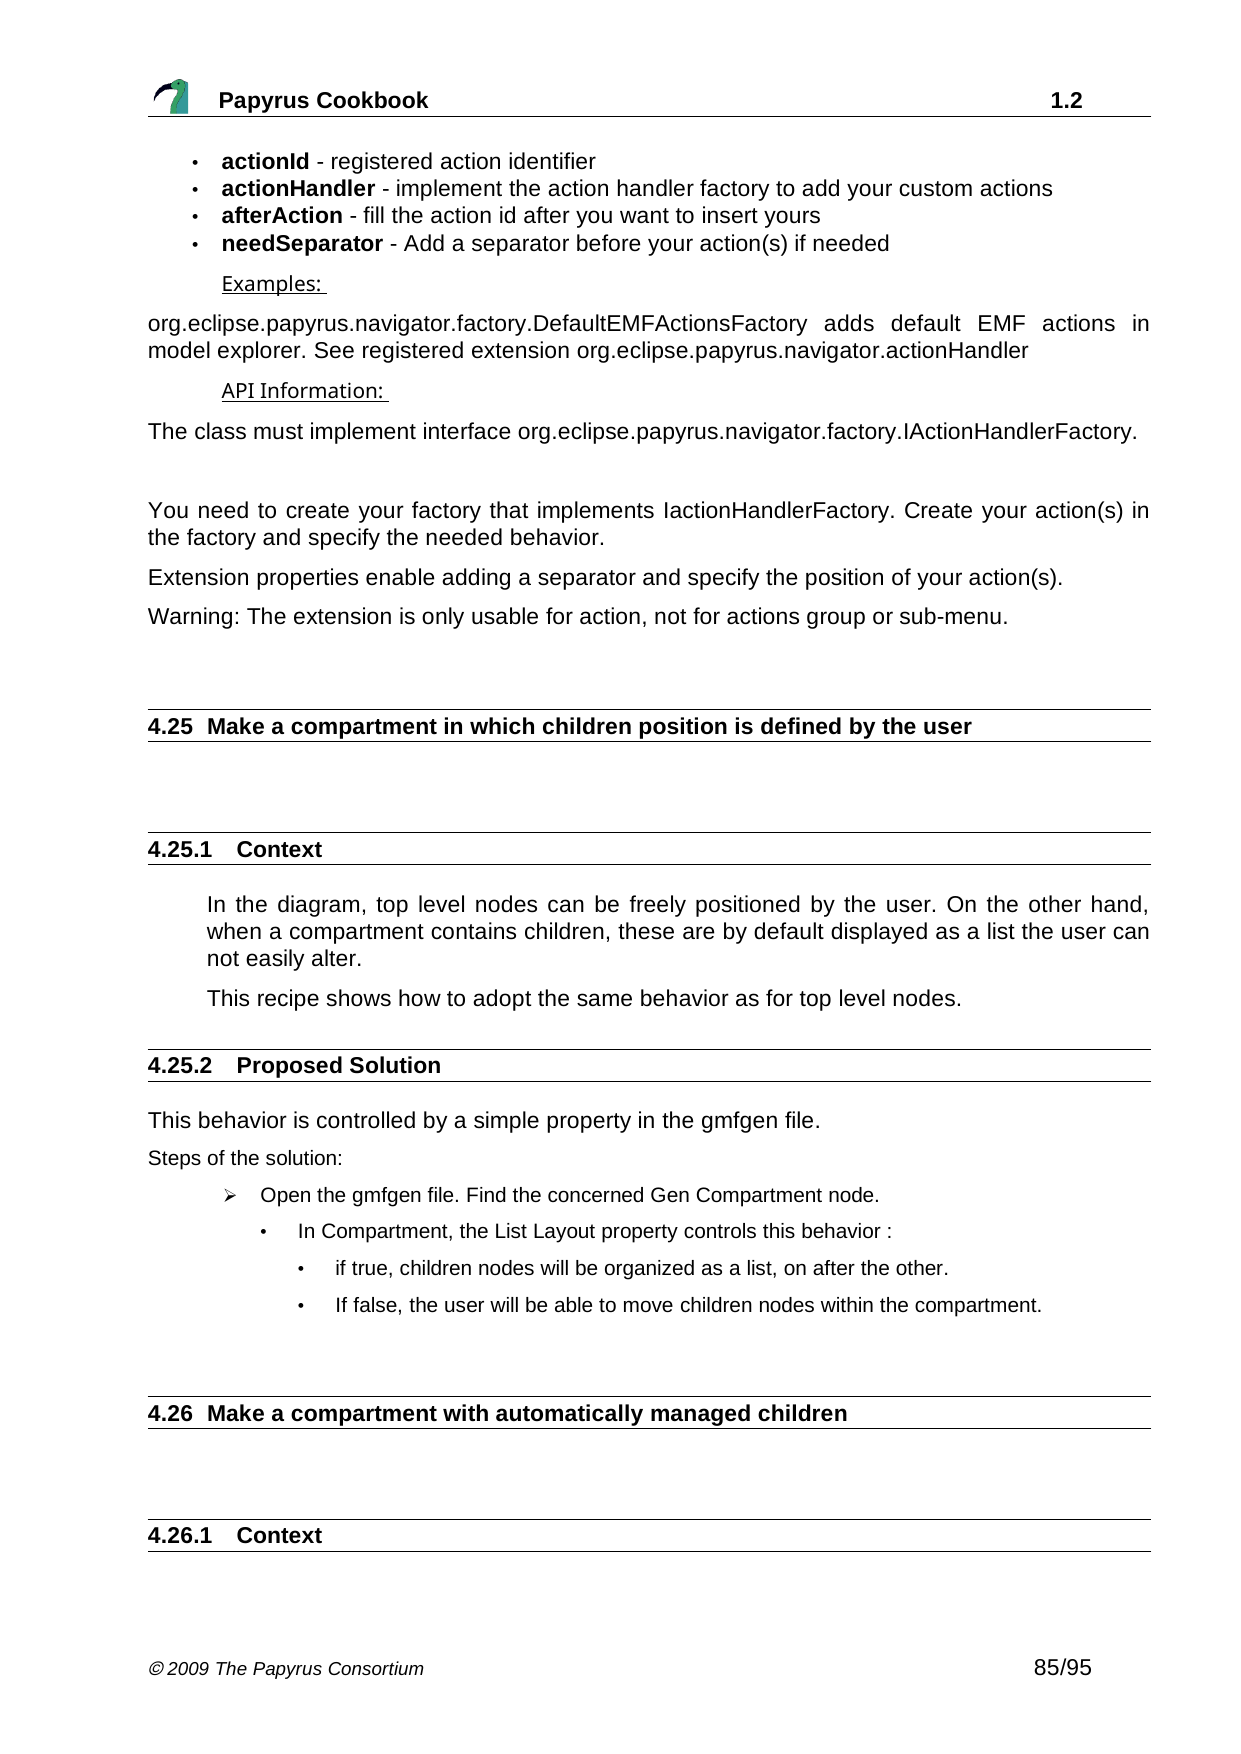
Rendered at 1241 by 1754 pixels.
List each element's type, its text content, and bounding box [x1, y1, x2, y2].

subtitle Context [148, 1520, 1151, 1551]
list If false, the user will be able to move children nodes within the compartment. [298, 1293, 1151, 1317]
subtitle Proposed Solution [148, 1050, 1151, 1081]
subtitle API Information: [221, 376, 1151, 405]
list needSeparator - Add a separator before your action(s) if needed [192, 229, 1151, 256]
picture [153, 79, 189, 114]
list In Compartment, the List Layout property controls this behavior : [260, 1219, 1151, 1243]
subtitle Context [148, 833, 1151, 864]
subtitle Make a compartment in which children position is defined by the user [148, 710, 1151, 741]
text This behavior is controlled by a simple property in the gmfgen file. [148, 1107, 1151, 1134]
list actionHandler - implement the action handler factory to add your custom actions [192, 175, 1151, 202]
text Steps of the solution: [148, 1146, 1151, 1170]
list actionId - registered action identifier [192, 148, 1151, 175]
subtitle Make a compartment with automatically managed children [148, 1397, 1151, 1428]
list This recipe shows how to adopt the same behavior as for top level nodes. [148, 984, 1151, 1011]
list In the diagram, top level nodes can be freely positioned by the user. On the other hand, when a compartment contains children, these are by default displayed as a list the user can not easily alter. [148, 890, 1151, 971]
subtitle Examples: [221, 268, 1151, 297]
text org.eclipse.papyrus.navigator.factory.DefaultEMFActionsFactory adds default EMF actions in model explorer. See registered extension org.eclipse.papyrus.navigator.actionHandler [148, 309, 1151, 364]
list Open the gmfgen file. Find the concerned Gen Compartment node. [223, 1183, 1151, 1207]
text Warning: The extension is only usable for action, not for actions group or sub-menu. [148, 603, 1151, 630]
text Extension properties enable adding a separator and specify the position of your action(s). [148, 563, 1151, 590]
list if true, children nodes will be organized as a list, on after the other. [298, 1256, 1151, 1280]
text The class must implement interface org.eclipse.papyrus.navigator.factory.IActionHandlerFactory. [148, 417, 1151, 444]
list afterAction - fill the action id after you want to insert yours [192, 202, 1151, 229]
text You need to create your factory that implements IactionHandlerFactory. Create your action(s) in the factory and specify the needed behavior. [148, 496, 1151, 551]
